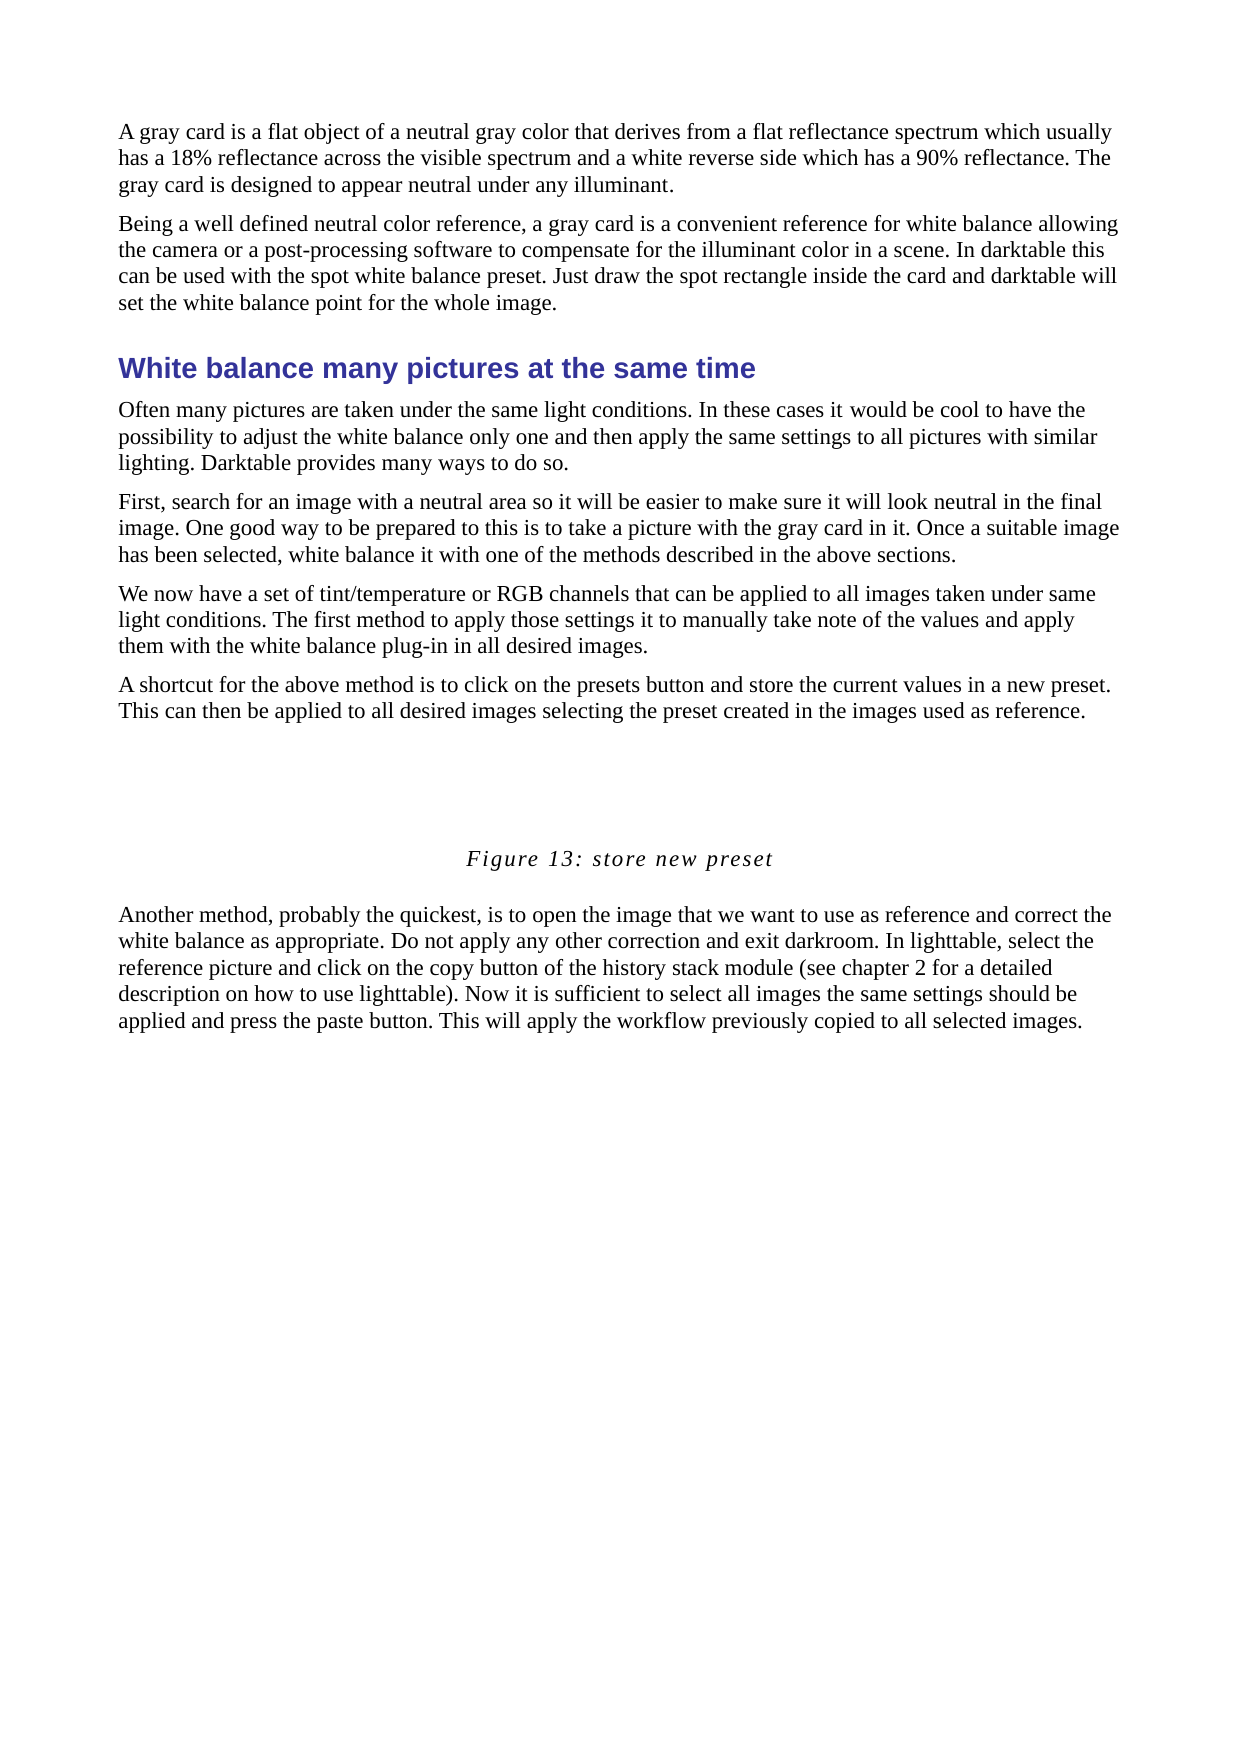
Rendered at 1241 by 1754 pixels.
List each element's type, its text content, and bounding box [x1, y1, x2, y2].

text Figure 13: store new preset [397, 748, 843, 872]
text First, search for an image with a neutral area so it will be easier to make sure it will look neutral in the final image. One good way to be prepared to this is to take a picture with the gray card in it. Once a suitable image has been selected, white balance it with one of the methods described in the above sections. [118, 488, 1122, 567]
text Often many pictures are taken under the same light conditions. In these cases it would be cool to have the possibility to adjust the white balance only one and then apply the same settings to all pictures with similar lighting. Darktable provides many ways to do so. [118, 397, 1122, 476]
text A shortcut for the above method is to click on the presets button and store the current values in a new preset. This can then be applied to all desired images selecting the preset created in the images used as reference. [118, 671, 1122, 724]
text Being a well defined neutral color reference, a gray card is a convenient reference for white balance allowing the camera or a post-processing software to compensate for the illuminant color in a scene. In darktable this can be used with the spot white balance preset. Just draw the spot rectangle inside the card and darktable will set the white balance point for the whole image. [118, 210, 1122, 315]
text A gray card is a flat object of a neutral gray color that derives from a flat reflectance spectrum which usually has a 18% reflectance across the visible spectrum and a white reverse side which has a 90% reflectance. The gray card is designed to appear neutral under any illuminant. [118, 118, 1122, 197]
text We now have a set of tint/temperature or RGB channels that can be applied to all images taken under same light conditions. The first method to apply those settings it to manually take note of the values and apply them with the white balance plug-in in all desired images. [118, 580, 1122, 659]
text Another method, probably the quickest, is to open the image that we want to use as reference and correct the white balance as appropriate. Do not apply any other correction and exit darkroom. In lighttable, select the reference picture and click on the copy button of the history stack module (see chapter 2 for a detailed description on how to use lighttable). Now it is sufficient to select all images the same settings should be applied and press the paste button. This will apply the workflow previously copied to all selected images. [118, 736, 1122, 1033]
subtitle White balance many pictures at the same time [118, 351, 1122, 385]
